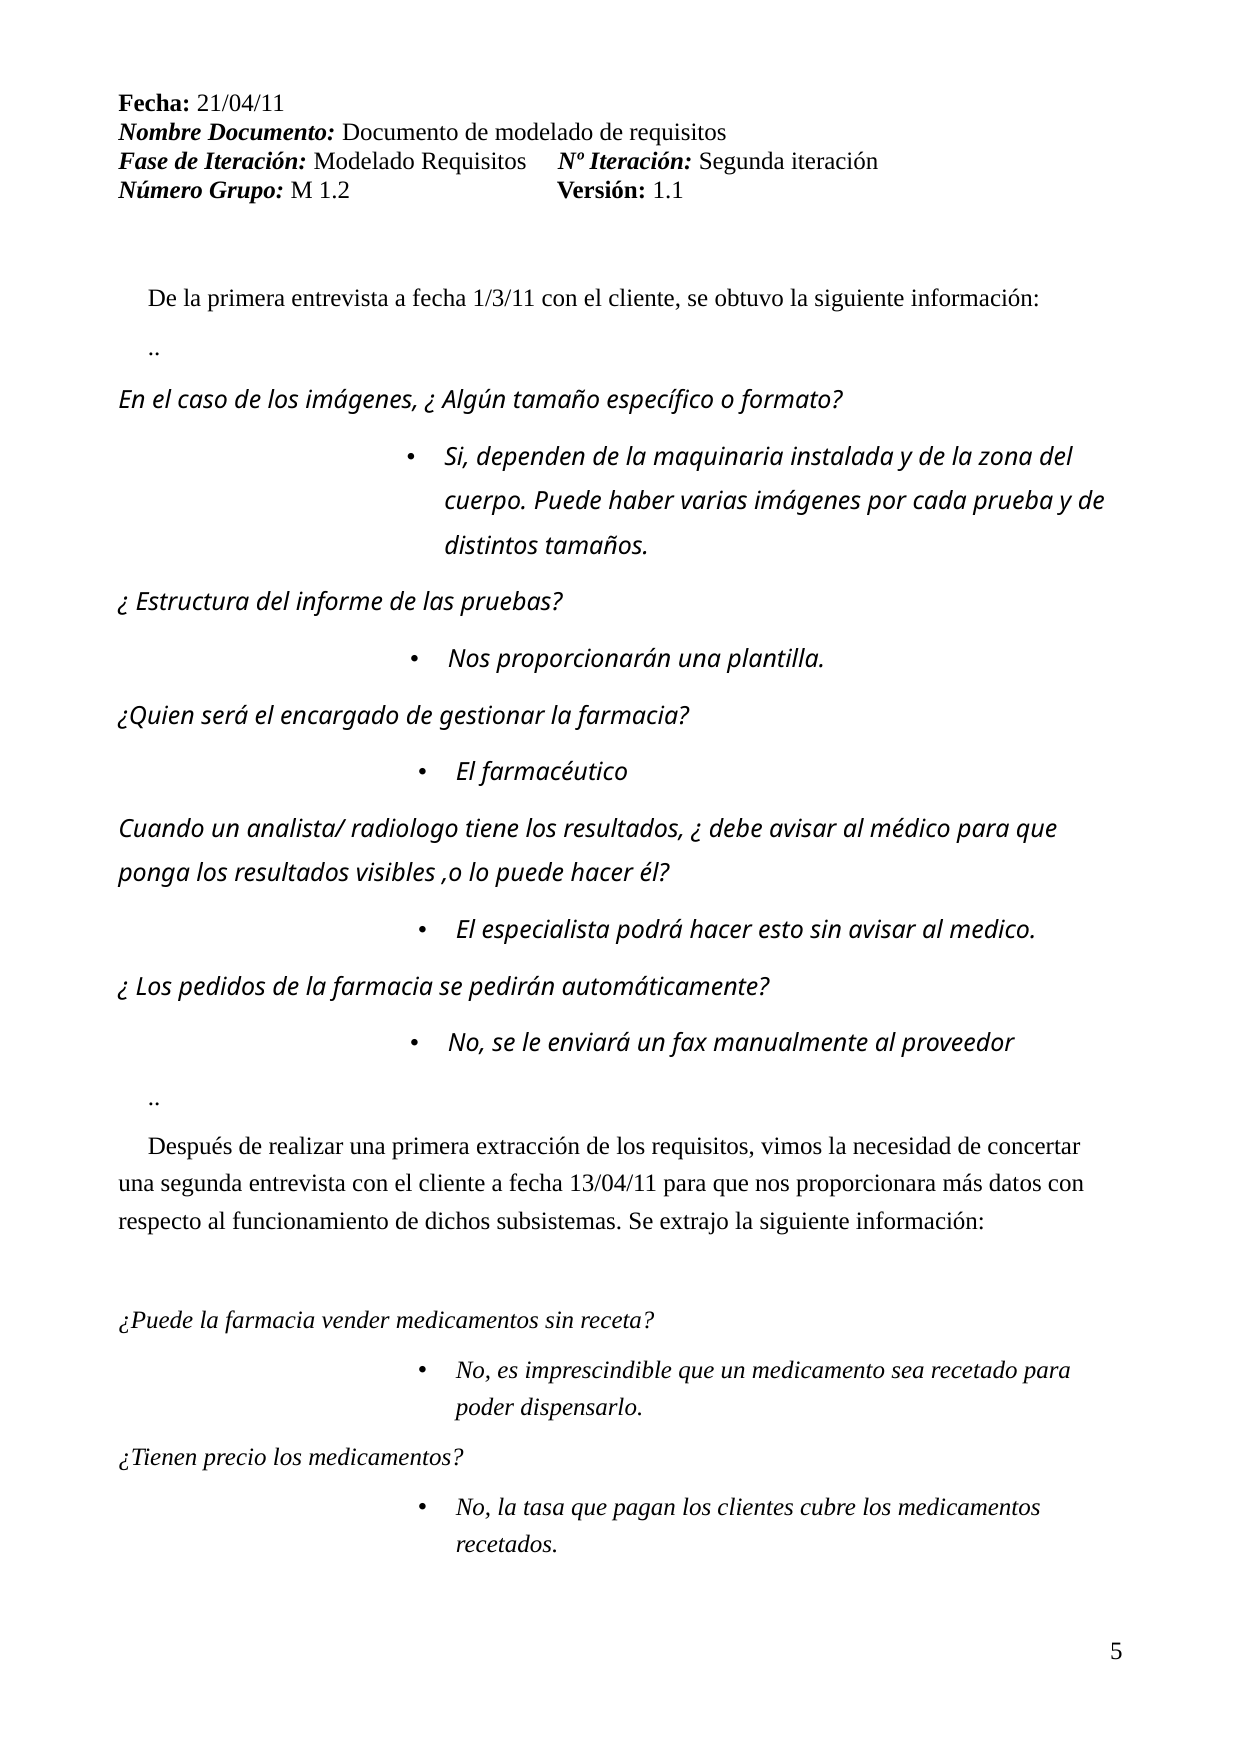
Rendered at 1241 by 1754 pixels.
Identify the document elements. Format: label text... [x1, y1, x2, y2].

list Cuando un analista/ radiologo tiene los resultados, ¿ debe avisar al médico para que ponga los resultados visibles ,o lo puede hacer él? [118, 811, 1122, 889]
text .. [118, 1082, 1122, 1110]
text ¿Tienen precio los medicamentos? [118, 1442, 1122, 1471]
list No, se le enviará un fax manualmente al proveedor [410, 1025, 1122, 1059]
list El farmacéutico [418, 754, 1122, 788]
text ¿ Los pedidos de la farmacia se pedirán automáticamente? [118, 968, 1122, 1002]
text .. [118, 332, 1122, 361]
text De la primera entrevista a fecha 1/3/11 con el cliente, se obtuvo la siguiente información: [118, 283, 1122, 311]
text ¿Puede la farmacia vender medicamentos sin receta? [118, 1305, 1122, 1334]
list Si, dependen de la maquinaria instalada y de la zona del cuerpo. Puede haber varias imágenes por cada prueba y de distintos tamaños. [407, 439, 1122, 561]
text ¿ Estructura del informe de las pruebas? [118, 584, 1122, 618]
text ¿Quien será el encargado de gestionar la farmacia? [118, 697, 1122, 731]
list Nos proporcionarán una plantilla. [410, 641, 1122, 675]
list No, es imprescindible que un medicamento sea recetado para poder dispensarlo. [418, 1355, 1122, 1421]
list El especialista podrá hacer esto sin avisar al medico. [418, 912, 1122, 946]
text En el caso de los imágenes, ¿ Algún tamaño específico o formato? [118, 382, 1122, 416]
list No, la tasa que pagan los clientes cubre los medicamentos recetados. [418, 1492, 1122, 1558]
text Después de realizar una primera extracción de los requisitos, vimos la necesidad de concertar una segunda entrevista con el cliente a fecha 13/04/11 para que nos proporcionara más datos con respecto al funcionamiento de dichos subsistemas. Se extrajo la siguiente información: [118, 1131, 1122, 1234]
